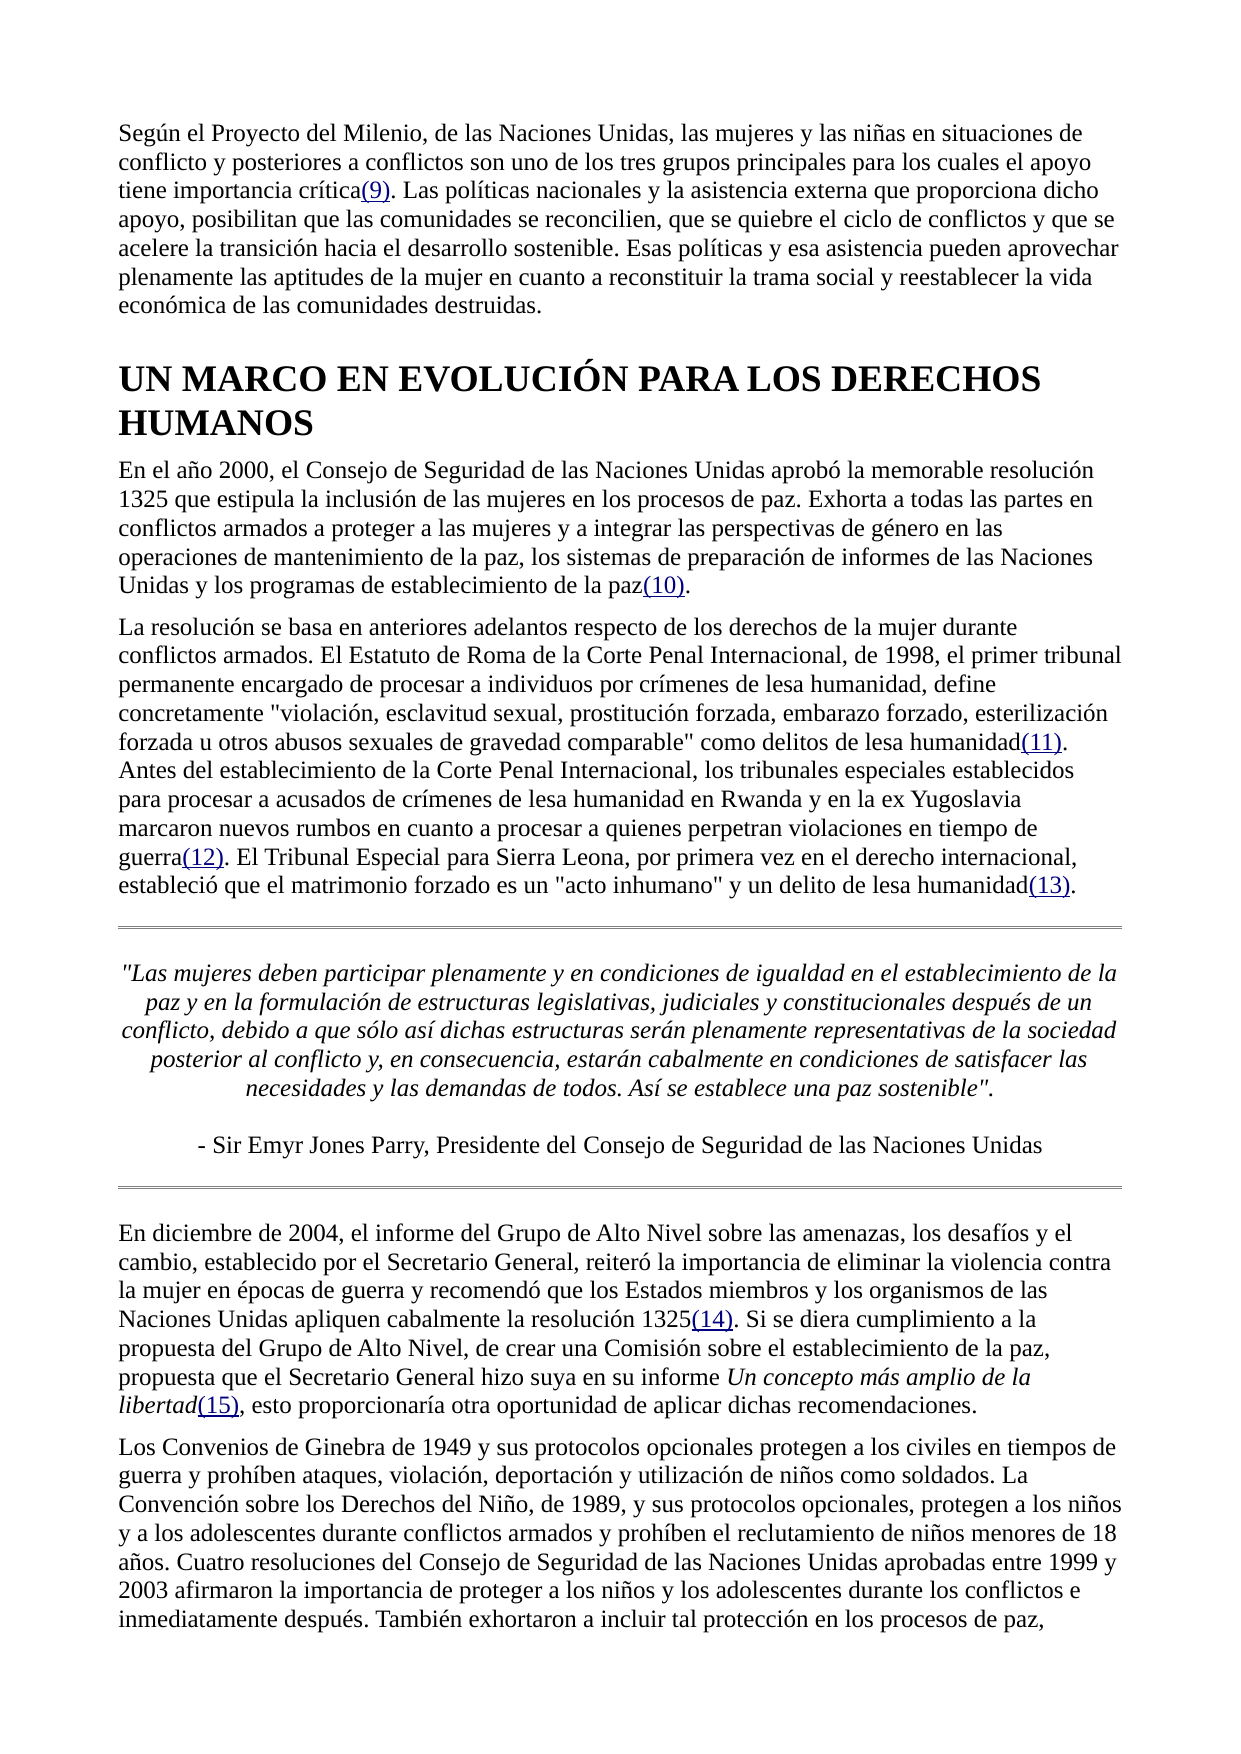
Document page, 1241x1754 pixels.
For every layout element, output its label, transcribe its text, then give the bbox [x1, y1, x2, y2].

text En diciembre de 2004, el informe del Grupo de Alto Nivel sobre las amenazas, los desafíos y el cambio, establecido por el Secretario General, reiteró la importancia de eliminar la violencia contra la mujer en épocas de guerra y recomendó que los Estados miembros y los organismos de las Naciones Unidas apliquen cabalmente la resolución 1325(14). Si se diera cumplimiento a la propuesta del Grupo de Alto Nivel, de crear una Comisión sobre el establecimiento de la paz, propuesta que el Secretario General hizo suya en su informe Un concepto más amplio de la libertad(15), esto proporcionaría otra oportunidad de aplicar dichas recomendaciones. [118, 1218, 1122, 1419]
text En el año 2000, el Consejo de Seguridad de las Naciones Unidas aprobó la memorable resolución 1325 que estipula la inclusión de las mujeres en los procesos de paz. Exhorta a todas las partes en conflictos armados a proteger a las mujeres y a integrar las perspectivas de género en las operaciones de mantenimiento de la paz, los sistemas de preparación de informes de las Naciones Unidas y los programas de establecimiento de la paz(10). [118, 456, 1122, 599]
text Los Convenios de Ginebra de 1949 y sus protocolos opcionales protegen a los civiles en tiempos de guerra y prohíben ataques, violación, deportación y utilización de niños como soldados. La Convención sobre los Derechos del Niño, de 1989, y sus protocolos opcionales, protegen a los niños y a los adolescentes durante conflictos armados y prohíben el reclutamiento de niños menores de 18 años. Cuatro resoluciones del Consejo de Seguridad de las Naciones Unidas aprobadas entre 1999 y 2003 afirmaron la importancia de proteger a los niños y los adolescentes durante los conflictos e inmediatamente después. También exhortaron a incluir tal protección en los procesos de paz, [118, 1432, 1122, 1633]
text "Las mujeres deben participar plenamente y en condiciones de igualdad en el establecimiento de la paz y en la formulación de estructuras legislativas, judiciales y constitucionales después de un conflicto, debido a que sólo así dichas estructuras serán plenamente representativas de la sociedad posterior al conflicto y, en consecuencia, estarán cabalmente en condiciones de satisfacer las necesidades y las demandas de todos. Así se establece una paz sostenible". - Sir Emyr Jones Parry, Presidente del Consejo de Seguridad de las Naciones Unidas [118, 958, 1122, 1159]
text La resolución se basa en anteriores adelantos respecto de los derechos de la mujer durante conflictos armados. El Estatuto de Roma de la Corte Penal Internacional, de 1998, el primer tribunal permanente encargado de procesar a individuos por crímenes de lesa humanidad, define concretamente "violación, esclavitud sexual, prostitución forzada, embarazo forzado, esterilización forzada u otros abusos sexuales de gravedad comparable" como delitos de lesa humanidad(11). Antes del establecimiento de la Corte Penal Internacional, los tribunales especiales establecidos para procesar a acusados de crímenes de lesa humanidad en Rwanda y en la ex Yugoslavia marcaron nuevos rumbos en cuanto a procesar a quienes perpetran violaciones en tiempo de guerra(12). El Tribunal Especial para Sierra Leona, por primera vez en el derecho internacional, estableció que el matrimonio forzado es un "acto inhumano" y un delito de lesa humanidad(13). [118, 612, 1122, 899]
subtitle UN MARCO EN EVOLUCIÓN PARA LOS DERECHOS HUMANOS [118, 357, 1122, 443]
text Según el Proyecto del Milenio, de las Naciones Unidas, las mujeres y las niñas en situaciones de conflicto y posteriores a conflictos son uno de los tres grupos principales para los cuales el apoyo tiene importancia crítica(9). Las políticas nacionales y la asistencia externa que proporciona dicho apoyo, posibilitan que las comunidades se reconcilien, que se quiebre el ciclo de conflictos y que se acelere la transición hacia el desarrollo sostenible. Esas políticas y esa asistencia pueden aprovechar plenamente las aptitudes de la mujer en cuanto a reconstituir la trama social y reestablecer la vida económica de las comunidades destruidas. [118, 118, 1122, 319]
